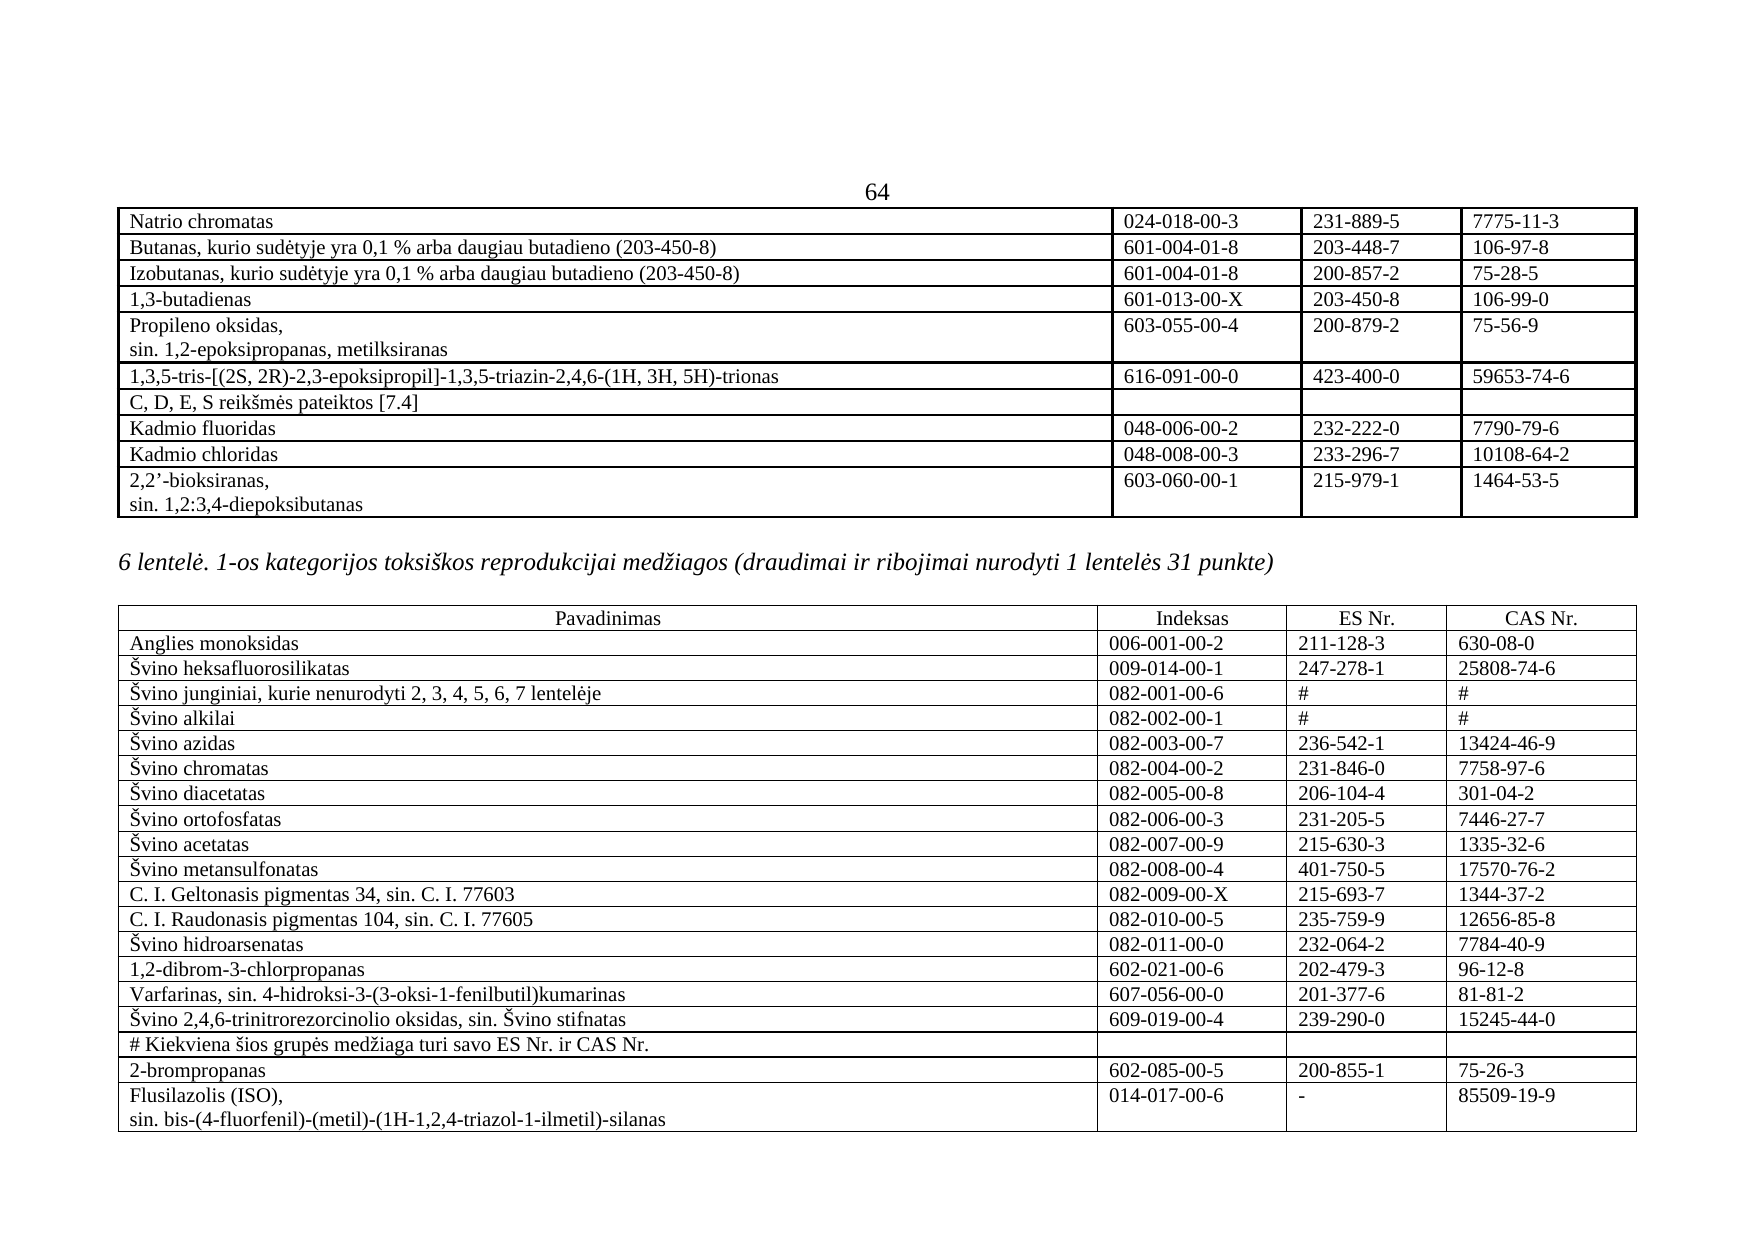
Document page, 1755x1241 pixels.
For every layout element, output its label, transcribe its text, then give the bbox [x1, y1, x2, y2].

table_cell 206-104-4 [1287, 781, 1446, 805]
table_cell 423-400-0 [1303, 364, 1460, 388]
table_cell Varfarinas, sin. 4-hidroksi-3-(3-oksi-1-fenilbutil)kumarinas [119, 982, 1097, 1006]
table_cell Švino junginiai, kurie nenurodyti 2, 3, 4, 5, 6, 7 lentelėje [119, 681, 1097, 705]
table_cell 232-222-0 [1303, 416, 1460, 440]
table_cell 7775-11-3 [1463, 209, 1634, 233]
table_cell 25808-74-6 [1447, 656, 1636, 680]
table_cell 96-12-8 [1447, 957, 1636, 981]
table_header ES Nr. [1287, 606, 1446, 630]
table_cell 231-889-5 [1303, 209, 1460, 233]
table_cell 200-857-2 [1303, 261, 1460, 285]
table_cell 215-979-1 [1303, 468, 1460, 516]
table_cell Švino alkilai [119, 706, 1097, 730]
table_cell Izobutanas, kurio sudėtyje yra 0,1 % arba daugiau butadieno (203-450-8) [120, 261, 1111, 285]
table_header Pavadinimas [119, 606, 1097, 630]
table_cell 7446-27-7 [1447, 806, 1636, 831]
table_cell [1098, 1033, 1286, 1056]
table_cell 048-006-00-2 [1114, 416, 1300, 440]
table_cell 301-04-2 [1447, 781, 1636, 805]
table_cell 009-014-00-1 [1098, 656, 1286, 680]
table_cell 211-128-3 [1287, 631, 1446, 655]
table_cell 401-750-5 [1287, 857, 1446, 881]
table_cell Švino 2,4,6-trinitrorezorcinolio oksidas, sin. Švino stifnatas [119, 1007, 1097, 1031]
table_cell 202-479-3 [1287, 957, 1446, 981]
table_cell 201-377-6 [1287, 982, 1446, 1006]
table_cell # [1287, 681, 1446, 705]
table_cell 75-56-9 [1463, 313, 1634, 361]
table_cell 15245-44-0 [1447, 1007, 1636, 1031]
table_cell 602-085-00-5 [1098, 1058, 1286, 1082]
table_cell 235-759-9 [1287, 907, 1446, 931]
table_cell 082-005-00-8 [1098, 781, 1286, 805]
table_cell [1447, 1033, 1636, 1056]
table_cell 231-205-5 [1287, 806, 1446, 831]
table_cell [1463, 390, 1634, 414]
table_cell 1,3,5-tris-[(2S, 2R)-2,3-epoksipropil]-1,3,5-triazin-2,4,6-(1H, 3H, 5H)-trionas [120, 364, 1111, 388]
table_cell 609-019-00-4 [1098, 1007, 1286, 1031]
table_cell 236-542-1 [1287, 731, 1446, 755]
table_cell 7790-79-6 [1463, 416, 1634, 440]
table_cell 59653-74-6 [1463, 364, 1634, 388]
table_cell 601-004-01-8 [1114, 235, 1300, 259]
table_cell 1335-32-6 [1447, 832, 1636, 856]
table_cell 203-448-7 [1303, 235, 1460, 259]
table_cell 014-017-00-6 [1098, 1083, 1286, 1131]
table_cell 616-091-00-0 [1114, 364, 1300, 388]
table_cell C. I. Raudonasis pigmentas 104, sin. C. I. 77605 [119, 907, 1097, 931]
table_cell Natrio chromatas [120, 209, 1111, 233]
table_cell 233-296-7 [1303, 442, 1460, 466]
table_cell 239-290-0 [1287, 1007, 1446, 1031]
table_cell 81-81-2 [1447, 982, 1636, 1006]
table_cell 603-060-00-1 [1114, 468, 1300, 516]
table_cell 1344-37-2 [1447, 882, 1636, 906]
table_cell 048-008-00-3 [1114, 442, 1300, 466]
table_cell 2,2’-bioksiranas, sin. 1,2:3,4-diepoksibutanas [120, 468, 1111, 516]
table_cell Švino diacetatas [119, 781, 1097, 805]
table_cell Švino ortofosfatas [119, 806, 1097, 831]
table_cell 75-28-5 [1463, 261, 1634, 285]
table_cell # [1447, 681, 1636, 705]
table_cell Švino metansulfonatas [119, 857, 1097, 881]
table_cell 215-630-3 [1287, 832, 1446, 856]
table_cell 7758-97-6 [1447, 756, 1636, 780]
table_cell 082-002-00-1 [1098, 706, 1286, 730]
table_cell Švino acetatas [119, 832, 1097, 856]
table_cell 12656-85-8 [1447, 907, 1636, 931]
table_cell 024-018-00-3 [1114, 209, 1300, 233]
table_cell Švino azidas [119, 731, 1097, 755]
table_cell 602-021-00-6 [1098, 957, 1286, 981]
table_cell 082-001-00-6 [1098, 681, 1286, 705]
table_cell 7784-40-9 [1447, 932, 1636, 956]
table_cell 10108-64-2 [1463, 442, 1634, 466]
table_cell 13424-46-9 [1447, 731, 1636, 755]
table_cell 006-001-00-2 [1098, 631, 1286, 655]
table_cell 200-855-1 [1287, 1058, 1446, 1082]
table_cell Švino hidroarsenatas [119, 932, 1097, 956]
table_cell Kadmio chloridas [120, 442, 1111, 466]
table_cell 601-004-01-8 [1114, 261, 1300, 285]
table_cell 75-26-3 [1447, 1058, 1636, 1082]
table_cell 200-879-2 [1303, 313, 1460, 361]
table_cell 17570-76-2 [1447, 857, 1636, 881]
table_cell 85509-19-9 [1447, 1083, 1636, 1131]
table_cell 082-007-00-9 [1098, 832, 1286, 856]
table_cell 607-056-00-0 [1098, 982, 1286, 1006]
table_cell 106-99-0 [1463, 287, 1634, 311]
table_cell C. I. Geltonasis pigmentas 34, sin. C. I. 77603 [119, 882, 1097, 906]
table_cell Švino chromatas [119, 756, 1097, 780]
table_cell 630-08-0 [1447, 631, 1636, 655]
table_cell C, D, E, S reikšmės pateiktos [7.4] [120, 390, 1111, 414]
table_cell 082-004-00-2 [1098, 756, 1286, 780]
table_cell 232-064-2 [1287, 932, 1446, 956]
table_header Indeksas [1098, 606, 1286, 630]
table_cell 082-003-00-7 [1098, 731, 1286, 755]
table_cell 106-97-8 [1463, 235, 1634, 259]
table_cell [1303, 390, 1460, 414]
table_cell 601-013-00-X [1114, 287, 1300, 311]
table_cell 231-846-0 [1287, 756, 1446, 780]
table_cell 1464-53-5 [1463, 468, 1634, 516]
text 6 lentelė. 1-os kategorijos toksiškos reprodukcijai medžiagos (draudimai ir ribojimai nurodyti 1 lentelės 31 punkte) [118, 547, 1636, 576]
table_cell # [1287, 706, 1446, 730]
table_cell [1114, 390, 1300, 414]
table_cell - [1287, 1083, 1446, 1131]
table_cell 082-009-00-X [1098, 882, 1286, 906]
table_cell Flusilazolis (ISO), sin. bis-(4-fluorfenil)-(metil)-(1H-1,2,4-triazol-1-ilmetil)-silanas [119, 1083, 1097, 1131]
table_cell [1287, 1033, 1446, 1056]
table_header CAS Nr. [1447, 606, 1636, 630]
table_cell 2-brompropanas [119, 1058, 1097, 1082]
table_cell Švino heksafluorosilikatas [119, 656, 1097, 680]
table_cell 082-010-00-5 [1098, 907, 1286, 931]
table_cell 082-008-00-4 [1098, 857, 1286, 881]
table_cell 1,2-dibrom-3-chlorpropanas [119, 957, 1097, 981]
table_cell 203-450-8 [1303, 287, 1460, 311]
table_cell Propileno oksidas, sin. 1,2-epoksipropanas, metilksiranas [120, 313, 1111, 361]
table_cell 082-011-00-0 [1098, 932, 1286, 956]
table_cell 603-055-00-4 [1114, 313, 1300, 361]
table_cell # Kiekviena šios grupės medžiaga turi savo ES Nr. ir CAS Nr. [119, 1033, 1097, 1056]
table_cell Kadmio fluoridas [120, 416, 1111, 440]
table_cell 082-006-00-3 [1098, 806, 1286, 831]
table_cell Anglies monoksidas [119, 631, 1097, 655]
table_cell 215-693-7 [1287, 882, 1446, 906]
table_cell 247-278-1 [1287, 656, 1446, 680]
table_cell 1,3-butadienas [120, 287, 1111, 311]
table_cell Butanas, kurio sudėtyje yra 0,1 % arba daugiau butadieno (203-450-8) [120, 235, 1111, 259]
table_cell # [1447, 706, 1636, 730]
